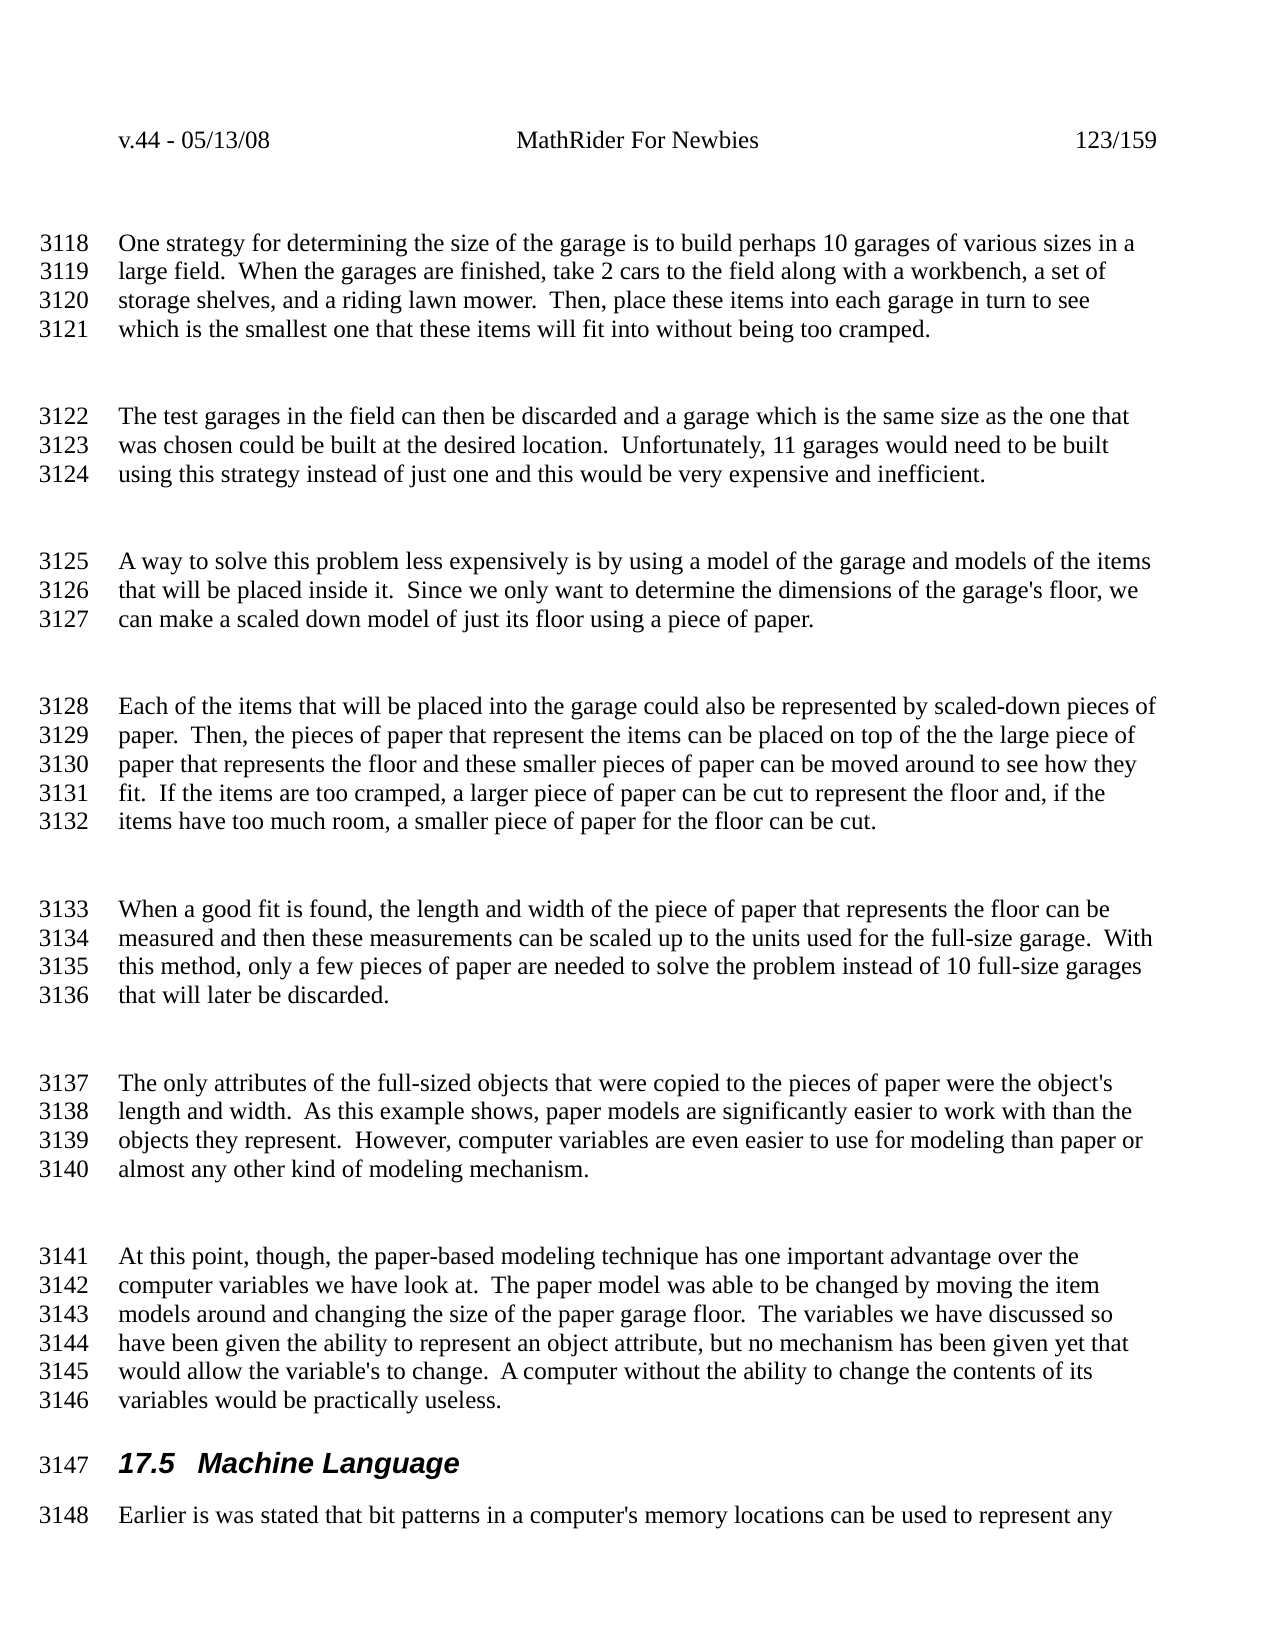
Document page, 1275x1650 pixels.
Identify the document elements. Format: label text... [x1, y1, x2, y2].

text The only attributes of the full-sized objects that were copied to the pieces of paper were the object's length and width. As this example shows, paper models are significantly easier to work with than the objects they represent. However, computer variables are even easier to use for modeling than paper or almost any other kind of modeling mechanism. [118, 1068, 1157, 1183]
text The test garages in the field can then be discarded and a garage which is the same size as the one that was chosen could be built at the desired location. Unfortunately, 11 garages would need to be built using this strategy instead of just one and this would be very expensive and inefficient. [118, 401, 1157, 488]
subtitle Machine Language [118, 1446, 1157, 1480]
text Earlier is was stated that bit patterns in a computer's memory locations can be used to represent any [118, 1500, 1157, 1529]
text One strategy for determining the size of the garage is to build perhaps 10 garages of various sizes in a large field. When the garages are finished, take 2 cars to the field along with a workbench, a set of storage shelves, and a riding lawn mower. Then, place these items into each garage in turn to see which is the smallest one that these items will fit into without being too cramped. [118, 228, 1157, 343]
text Each of the items that will be placed into the garage could also be represented by scaled-down pieces of paper. Then, the pieces of paper that represent the items can be placed on top of the the large piece of paper that represents the floor and these smaller pieces of paper can be moved around to see how they fit. If the items are too cramped, a larger piece of paper can be cut to represent the floor and, if the items have too much room, a smaller piece of paper for the floor can be cut. [118, 691, 1157, 835]
text At this point, though, the paper-based modeling technique has one important advantage over the computer variables we have look at. The paper model was able to be changed by moving the item models around and changing the size of the paper garage floor. The variables we have discussed so have been given the ability to represent an object attribute, but no mechanism has been given yet that would allow the variable's to change. A computer without the ability to change the contents of its variables would be practically useless. [118, 1241, 1157, 1414]
text A way to solve this problem less expensively is by using a model of the garage and models of the items that will be placed inside it. Since we only want to determine the dimensions of the garage's floor, we can make a scaled down model of just its floor using a piece of paper. [118, 546, 1157, 633]
text When a good fit is found, the length and width of the piece of paper that represents the floor can be measured and then these measurements can be scaled up to the units used for the full-size garage. With this method, only a few pieces of paper are needed to solve the problem instead of 10 full-size garages that will later be discarded. [118, 894, 1157, 1009]
